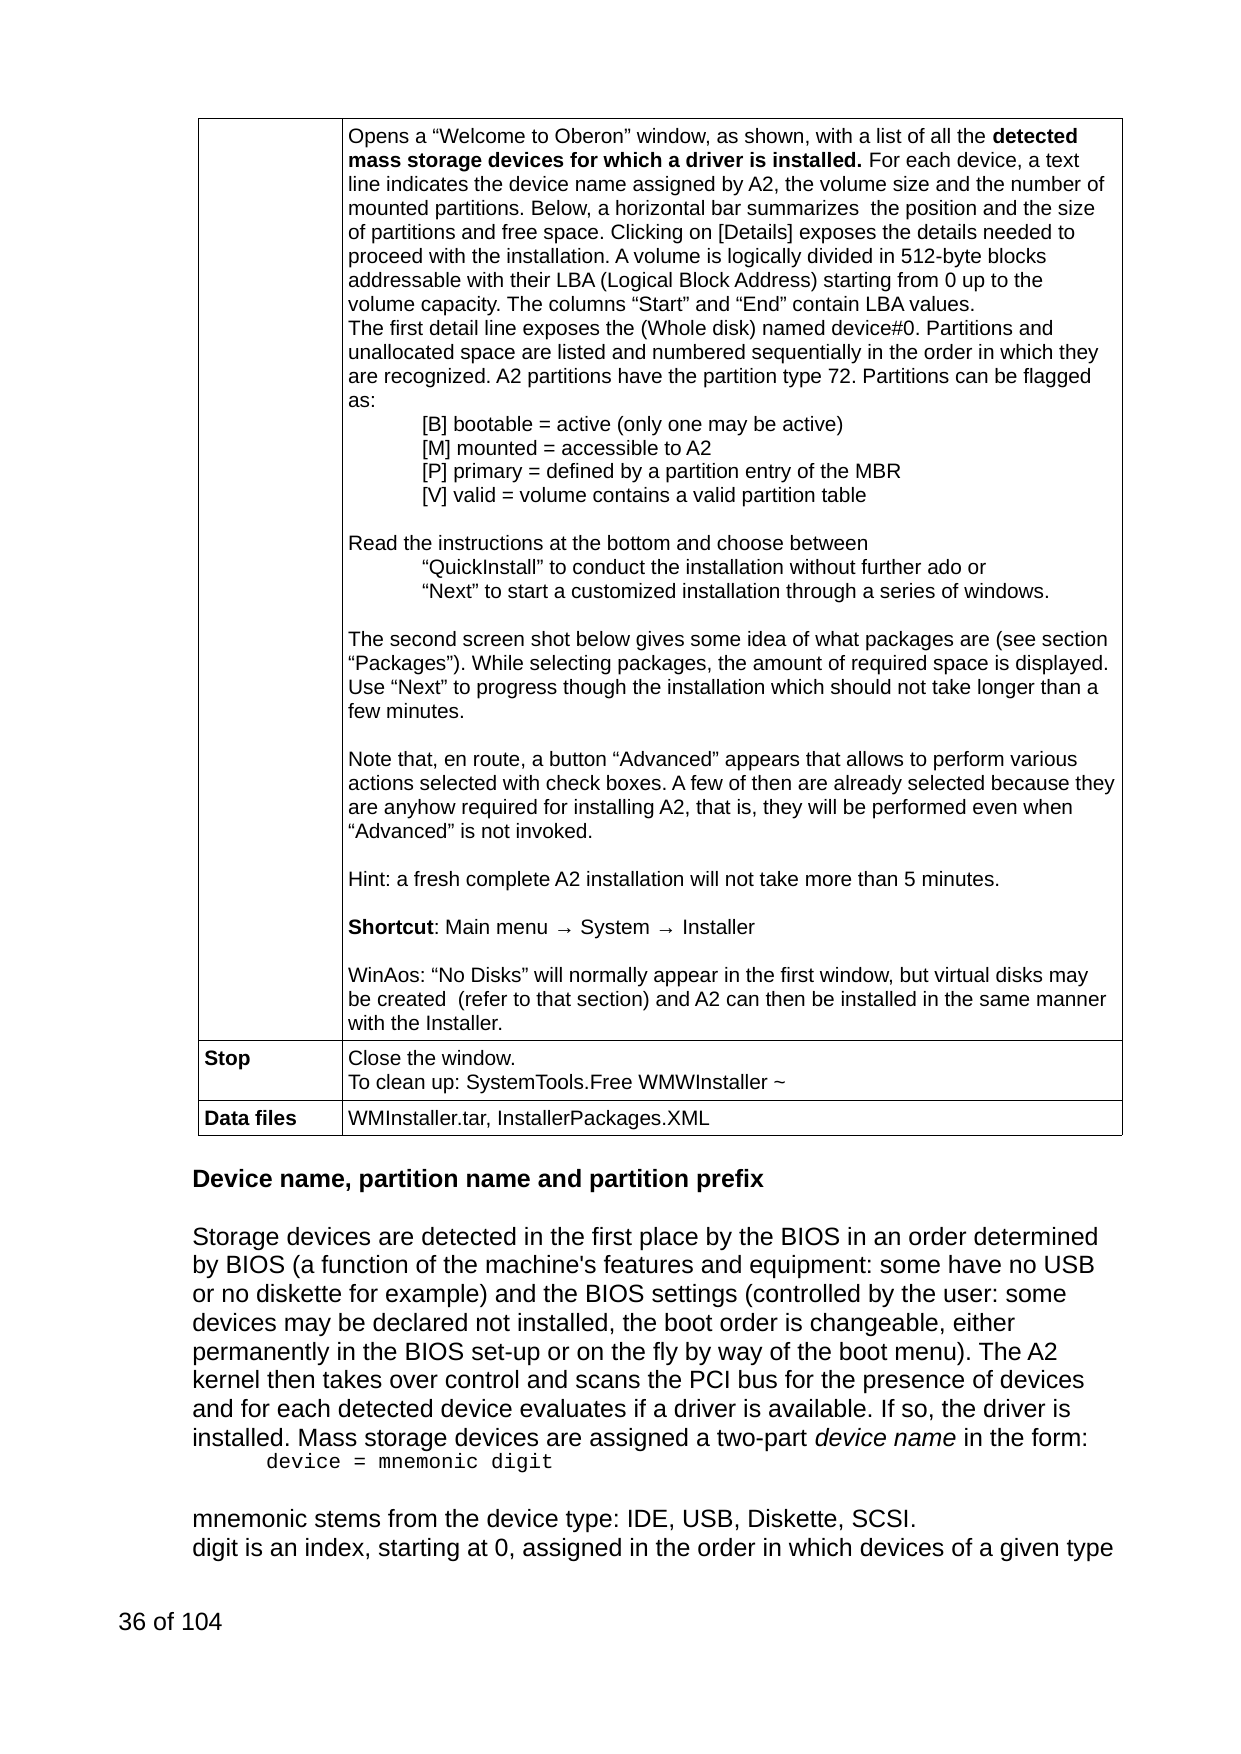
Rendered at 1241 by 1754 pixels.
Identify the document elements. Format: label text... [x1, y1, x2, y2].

table_cell Opens a “Welcome to Oberon” window, as shown, with a list of all the detected mass storage devices for which a driver is installed. For each device, a text line indicates the device name assigned by A2, the volume size and the number of mounted partitions. Below, a horizontal bar summarizes the position and the size of partitions and free space. Clicking on [Details] exposes the details needed to proceed with the installation. A volume is logically divided in 512-byte blocks addressable with their LBA (Logical Block Address) starting from 0 up to the volume capacity. The columns “Start” and “End” contain LBA values. The first detail line exposes the (Whole disk) named device#0. Partitions and unallocated space are listed and numbered sequentially in the order in which they are recognized. A2 partitions have the partition type 72. Partitions can be flagged as: [B] bootable = active (only one may be active) [M] mounted = accessible to A2 [P] primary = defined by a partition entry of the MBR [V] valid = volume contains a valid partition table Read the instructions at the bottom and choose between “QuickInstall” to conduct the installation without further ado or “Next” to start a customized installation through a series of windows. The second screen shot below gives some idea of what packages are (see section “Packages”). While selecting packages, the amount of required space is displayed. Use “Next” to progress though the installation which should not take longer than a few minutes. Note that, en route, a button “Advanced” appears that allows to perform various actions selected with check boxes. A few of then are already selected because they are anyhow required for installing A2, that is, they will be performed even when “Advanced” is not invoked. Hint: a fresh complete A2 installation will not take more than 5 minutes. Shortcut: Main menu → System → Installer WinAos: “No Disks” will normally appear in the first window, but virtual disks may be created (refer to that section) and A2 can then be installed in the same manner with the Installer. [343, 119, 1122, 1040]
text device = mnemonic digit [266, 1451, 1122, 1475]
table_cell WMInstaller.tar, InstallerPackages.XML [343, 1101, 1122, 1135]
text Storage devices are detected in the first place by the BIOS in an order determined by BIOS (a function of the machine's features and equipment: some have no USB or no diskette for example) and the BIOS settings (controlled by the user: some devices may be declared not installed, the boot order is changeable, either permanently in the BIOS set-up or on the fly by way of the boot menu). The A2 kernel then takes over control and scans the PCI bus for the presence of devices and for each detected device evaluates if a driver is available. If so, the driver is installed. Mass storage devices are assigned a two-part device name in the form: [192, 1221, 1122, 1451]
text mnemonic stems from the device type: IDE, USB, Diskette, SCSI. [192, 1504, 1122, 1533]
table_cell Data files [199, 1101, 342, 1135]
text digit is an index, starting at 0, assigned in the order in which devices of a given type [192, 1533, 1122, 1561]
table_cell Stop [199, 1041, 342, 1099]
text Device name, partition name and partition prefix [192, 1164, 1122, 1193]
table_cell Close the window. To clean up: SystemTools.Free WMWInstaller ~ [343, 1041, 1122, 1099]
table_cell [199, 119, 342, 1040]
